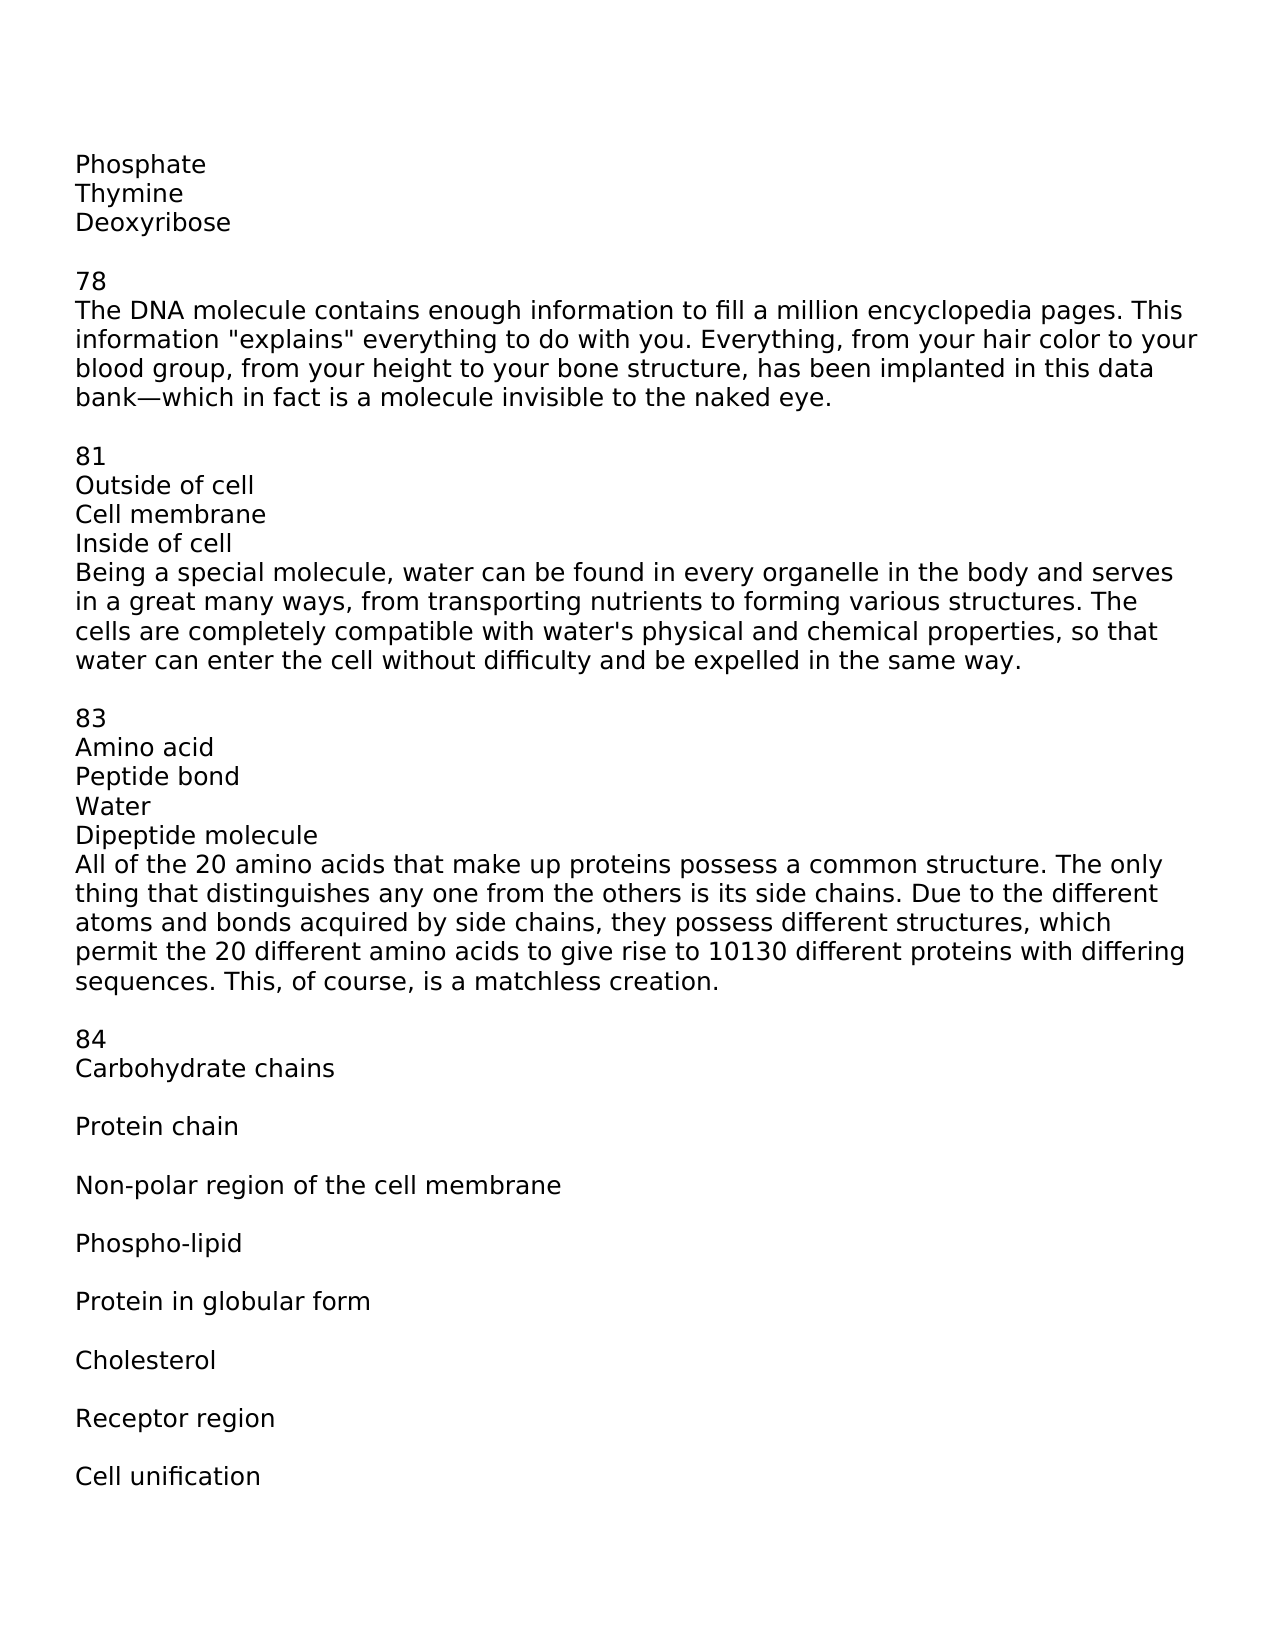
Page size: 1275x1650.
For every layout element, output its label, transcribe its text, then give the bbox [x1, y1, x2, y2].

text Being a special molecule, water can be found in every organelle in the body and serves in a great many ways, from transporting nutrients to forming various structures. The cells are completely compatible with water's physical and chemical properties, so that water can enter the cell without difficulty and be expelled in the same way. [75, 558, 1200, 675]
text The DNA molecule contains enough information to fill a million encyclopedia pages. This information "explains" everything to do with you. Everything, from your hair color to your blood group, from your height to your bone structure, has been implanted in this data bank—which in fact is a molecule invisible to the naked eye. [75, 296, 1200, 412]
subtitle Protein in globular form [75, 1287, 1200, 1317]
text 83 [75, 704, 1200, 733]
text Peptide bond [75, 762, 1200, 792]
subtitle Cell membrane [75, 500, 1200, 529]
text 84 [75, 1025, 1200, 1054]
subtitle Carbohydrate chains [75, 1054, 1200, 1083]
subtitle Non-polar region of the cell membrane [75, 1171, 1200, 1200]
subtitle Inside of cell [75, 529, 1200, 558]
text Thymine [75, 179, 1200, 208]
text 81 [75, 442, 1200, 471]
subtitle Outside of cell [75, 471, 1200, 500]
subtitle Phospho-lipid [75, 1229, 1200, 1258]
subtitle Protein chain [75, 1112, 1200, 1142]
subtitle Receptor region [75, 1404, 1200, 1433]
text 78 [75, 267, 1200, 296]
text All of the 20 amino acids that make up proteins possess a common structure. The only thing that distinguishes any one from the others is its side chains. Due to the different atoms and bonds acquired by side chains, they possess different structures, which permit the 20 different amino acids to give rise to 10130 different proteins with differing sequences. This, of course, is a matchless creation. [75, 850, 1200, 996]
text Water [75, 792, 1200, 821]
text Phosphate [75, 150, 1200, 179]
text Dipeptide molecule [75, 821, 1200, 850]
subtitle Cell unification [75, 1462, 1200, 1492]
text Amino acid [75, 733, 1200, 762]
text Deoxyribose [75, 208, 1200, 237]
subtitle Cholesterol [75, 1346, 1200, 1375]
